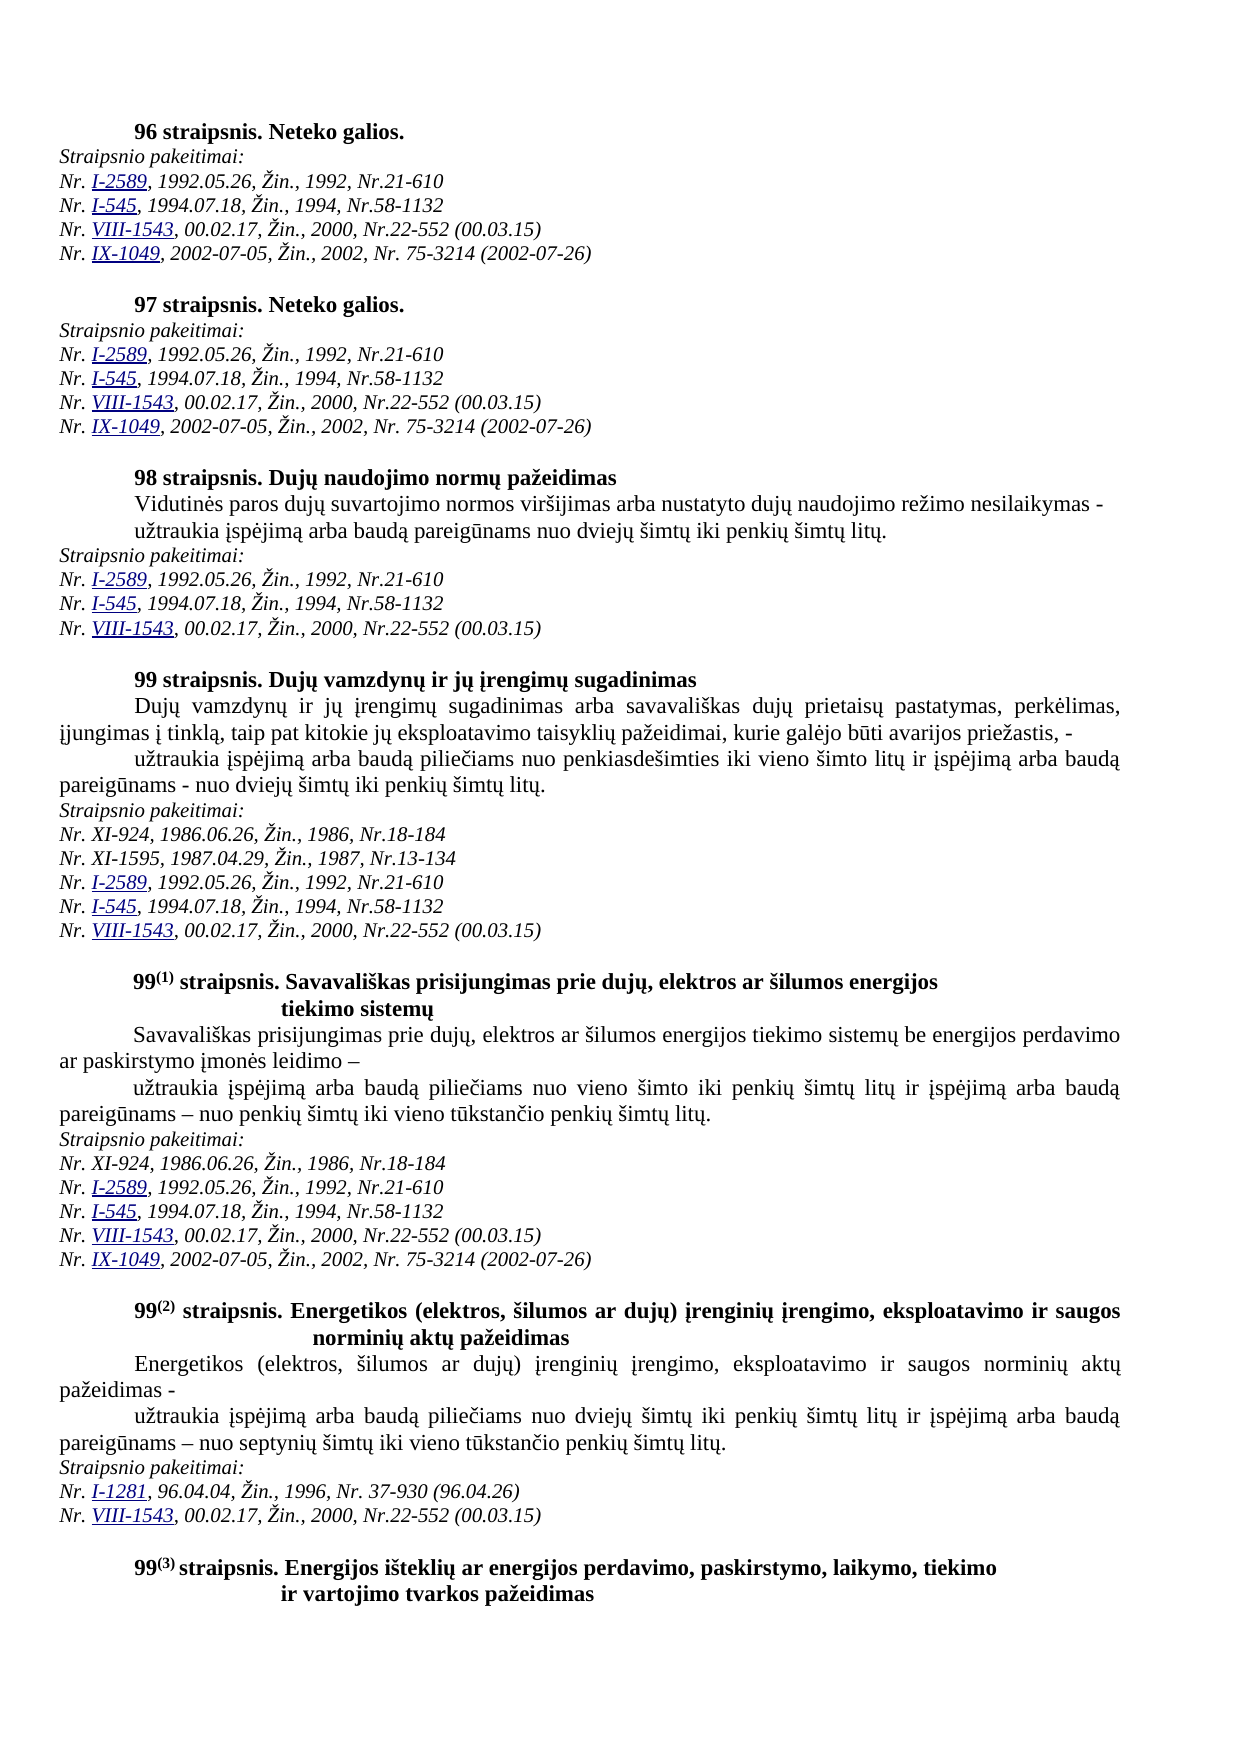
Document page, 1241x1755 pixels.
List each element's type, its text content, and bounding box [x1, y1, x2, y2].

text Nr. XI-1595, 1987.04.29, Žin., 1987, Nr.13-134 [59, 846, 1122, 870]
text Nr. XI-924, 1986.06.26, Žin., 1986, Nr.18-184 [59, 1151, 1122, 1174]
text Nr. I-2589, 1992.05.26, Žin., 1992, Nr.21-610 [59, 168, 1122, 193]
text Dujų vamzdynų ir jų įrengimų sugadinimas arba savavališkas dujų prietaisų pastatymas, perkėlimas, įjungimas į tinklą, taip pat kitokie jų eksploatavimo taisyklių pažeidimai, kurie galėjo būti avarijos priežastis, - [59, 692, 1122, 745]
text Nr. XI-924, 1986.06.26, Žin., 1986, Nr.18-184 [59, 822, 1122, 846]
text 96 straipsnis. Neteko galios. [59, 118, 1122, 144]
text Straipsnio pakeitimai: [59, 543, 1122, 567]
text 98 straipsnis. Dujų naudojimo normų pažeidimas [59, 464, 1122, 491]
text Straipsnio pakeitimai: [59, 144, 1122, 168]
text 99(1) straipsnis. Savavališkas prisijungimas prie dujų, elektros ar šilumos energijos [59, 968, 1122, 995]
text užtraukia įspėjimą arba baudą piliečiams nuo dviejų šimtų iki penkių šimtų litų ir įspėjimą arba baudą pareigūnams – nuo septynių šimtų iki vieno tūkstančio penkių šimtų litų. [59, 1403, 1122, 1455]
text Straipsnio pakeitimai: [59, 317, 1122, 342]
text tiekimo sistemų [59, 995, 1122, 1021]
text 99 straipsnis. Dujų vamzdynų ir jų įrengimų sugadinimas [59, 666, 1122, 692]
text Straipsnio pakeitimai: [59, 798, 1122, 822]
text Nr. I-545, 1994.07.18, Žin., 1994, Nr.58-1132 [59, 1199, 1122, 1223]
text 99(3) straipsnis. Energijos išteklių ar energijos perdavimo, paskirstymo, laikymo, tiekimo [134, 1554, 1122, 1580]
text Nr. I-1281, 96.04.04, Žin., 1996, Nr. 37-930 (96.04.26) [59, 1479, 1122, 1503]
text 97 straipsnis. Neteko galios. [59, 291, 1122, 317]
text užtraukia įspėjimą arba baudą piliečiams nuo vieno šimto iki penkių šimtų litų ir įspėjimą arba baudą pareigūnams – nuo penkių šimtų iki vieno tūkstančio penkių šimtų litų. [59, 1074, 1122, 1126]
text Nr. VIII-1543, 00.02.17, Žin., 2000, Nr.22-552 (00.03.15) [59, 1503, 1122, 1527]
text Nr. VIII-1543, 00.02.17, Žin., 2000, Nr.22-552 (00.03.15) [59, 390, 1122, 414]
text Nr. I-2589, 1992.05.26, Žin., 1992, Nr.21-610 [59, 342, 1122, 366]
text Nr. IX-1049, 2002-07-05, Žin., 2002, Nr. 75-3214 (2002-07-26) [59, 414, 1122, 438]
text Nr. VIII-1543, 00.02.17, Žin., 2000, Nr.22-552 (00.03.15) [59, 1223, 1122, 1247]
text Nr. I-2589, 1992.05.26, Žin., 1992, Nr.21-610 [59, 870, 1122, 894]
text Savavališkas prisijungimas prie dujų, elektros ar šilumos energijos tiekimo sistemų be energijos perdavimo ar paskirstymo įmonės leidimo – [59, 1021, 1122, 1074]
text Nr. VIII-1543, 00.02.17, Žin., 2000, Nr.22-552 (00.03.15) [59, 615, 1122, 639]
text užtraukia įspėjimą arba baudą piliečiams nuo penkiasdešimties iki vieno šimto litų ir įspėjimą arba baudą pareigūnams - nuo dviejų šimtų iki penkių šimtų litų. [59, 745, 1122, 798]
text Nr. I-545, 1994.07.18, Žin., 1994, Nr.58-1132 [59, 591, 1122, 615]
text Nr. I-2589, 1992.05.26, Žin., 1992, Nr.21-610 [59, 1174, 1122, 1199]
text Energetikos (elektros, šilumos ar dujų) įrenginių įrengimo, eksploatavimo ir saugos norminių aktų pažeidimas - [59, 1350, 1122, 1403]
text Nr. IX-1049, 2002-07-05, Žin., 2002, Nr. 75-3214 (2002-07-26) [59, 241, 1122, 265]
text Vidutinės paros dujų suvartojimo normos viršijimas arba nustatyto dujų naudojimo režimo nesilaikymas - [59, 491, 1122, 517]
text ir vartojimo tvarkos pažeidimas [281, 1580, 1122, 1607]
text 99(2) straipsnis. Energetikos (elektros, šilumos ar dujų) įrenginių įrengimo, eksploatavimo ir saugos norminių aktų pažeidimas [134, 1297, 1122, 1350]
text Straipsnio pakeitimai: [59, 1455, 1122, 1479]
text Nr. I-545, 1994.07.18, Žin., 1994, Nr.58-1132 [59, 193, 1122, 217]
text Nr. IX-1049, 2002-07-05, Žin., 2002, Nr. 75-3214 (2002-07-26) [59, 1247, 1122, 1271]
text Nr. I-2589, 1992.05.26, Žin., 1992, Nr.21-610 [59, 567, 1122, 591]
text Nr. VIII-1543, 00.02.17, Žin., 2000, Nr.22-552 (00.03.15) [59, 918, 1122, 942]
text Nr. I-545, 1994.07.18, Žin., 1994, Nr.58-1132 [59, 894, 1122, 918]
text Nr. I-545, 1994.07.18, Žin., 1994, Nr.58-1132 [59, 366, 1122, 390]
text užtraukia įspėjimą arba baudą pareigūnams nuo dviejų šimtų iki penkių šimtų litų. [59, 517, 1122, 543]
text Nr. VIII-1543, 00.02.17, Žin., 2000, Nr.22-552 (00.03.15) [59, 217, 1122, 241]
text Straipsnio pakeitimai: [59, 1126, 1122, 1151]
